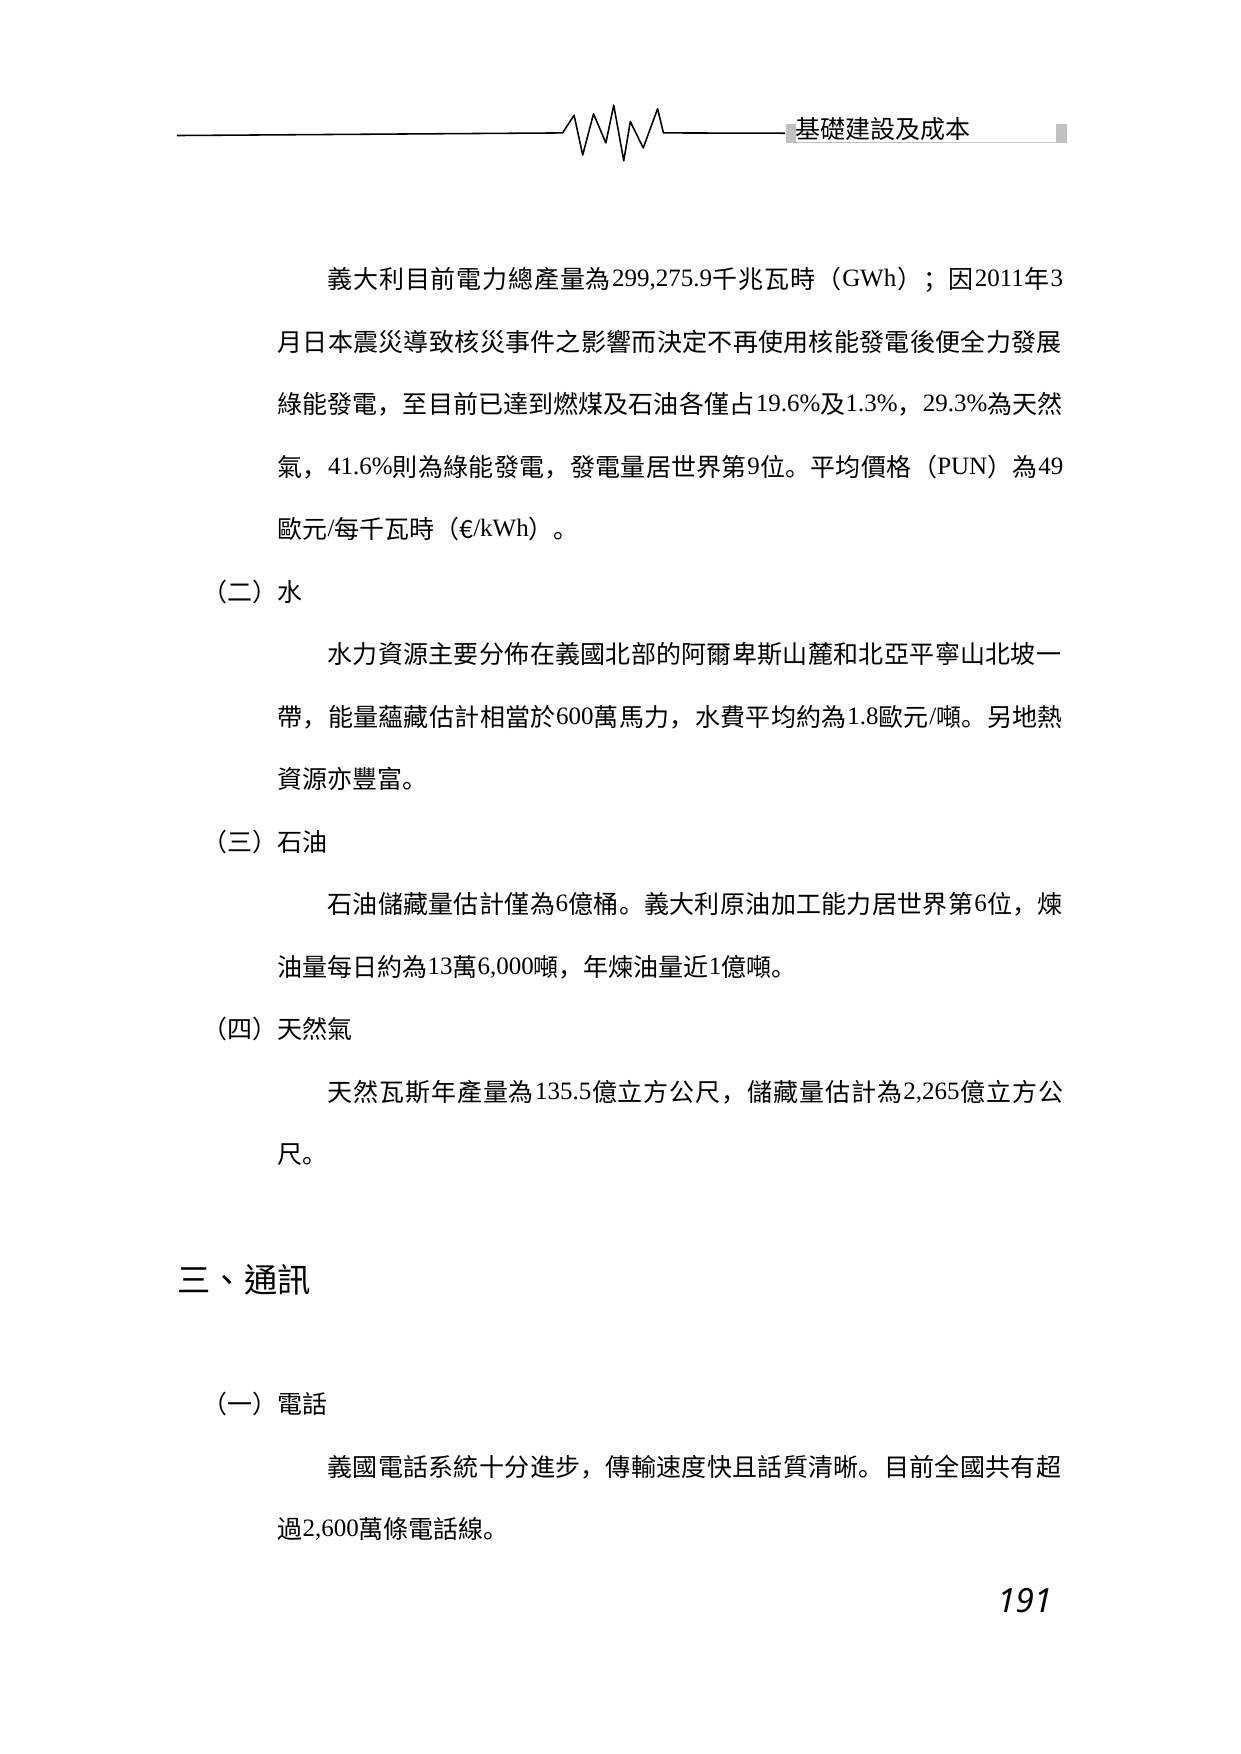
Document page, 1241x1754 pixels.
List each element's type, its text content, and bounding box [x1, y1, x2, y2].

text 石油儲藏量估計僅為6億桶。義大利原油加工能力居世界第6位，煉油量每日約為13萬6,000噸，年煉油量近1億噸。 [277, 861, 1063, 986]
text （四）天然氣 [202, 986, 1063, 1049]
text 義大利目前電力總產量為299,275.9千兆瓦時（GWh）；因2011年3月日本震災導致核災事件之影響而決定不再使用核能發電後便全力發展綠能發電，至目前已達到燃煤及石油各僅占19.6%及1.3%，29.3%為天然氣，41.6%則為綠能發電，發電量居世界第9位。平均價格（PUN）為49歐元/每千瓦時（€/kWh）。 [277, 236, 1063, 549]
text 義國電話系統十分進步，傳輸速度快且話質清晰。目前全國共有超過2,600萬條電話線。 [277, 1424, 1063, 1549]
text （二）水 [202, 549, 1063, 611]
text （三）石油 [202, 799, 1063, 861]
text （一）電話 [202, 1361, 1063, 1424]
text 水力資源主要分佈在義國北部的阿爾卑斯山麓和北亞平寧山北坡一帶，能量蘊藏估計相當於600萬馬力，水費平均約為1.8歐元/噸。另地熱資源亦豐富。 [277, 611, 1063, 799]
text 三、通訊 [177, 1236, 1063, 1299]
text 天然瓦斯年產量為135.5億立方公尺，儲藏量估計為2,265億立方公尺。 [277, 1049, 1063, 1174]
